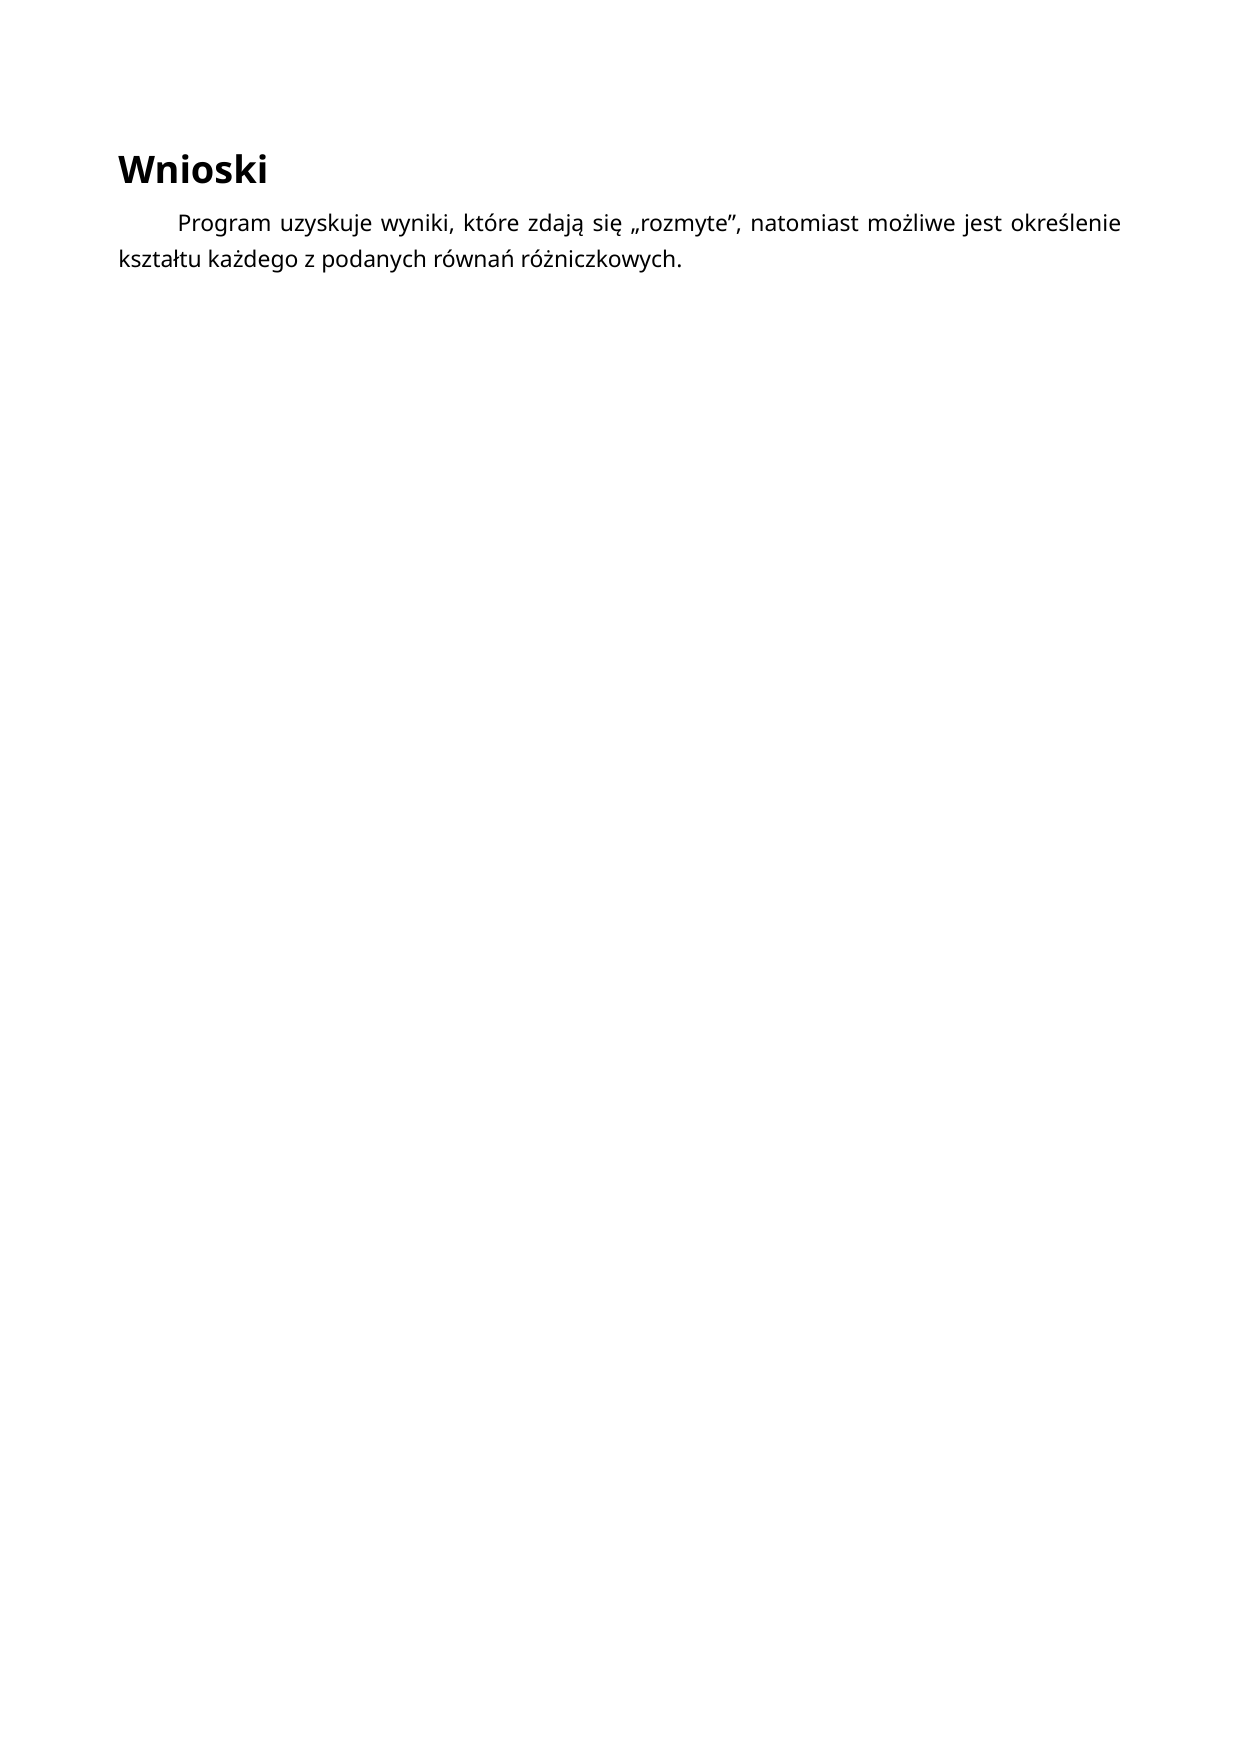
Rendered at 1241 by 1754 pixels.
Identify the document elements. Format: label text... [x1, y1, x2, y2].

text Program uzyskuje wyniki, które zdają się „rozmyte”, natomiast możliwe jest określenie kształtu każdego z podanych równań różniczkowych. [118, 207, 1122, 274]
subtitle Wnioski [118, 143, 1122, 195]
